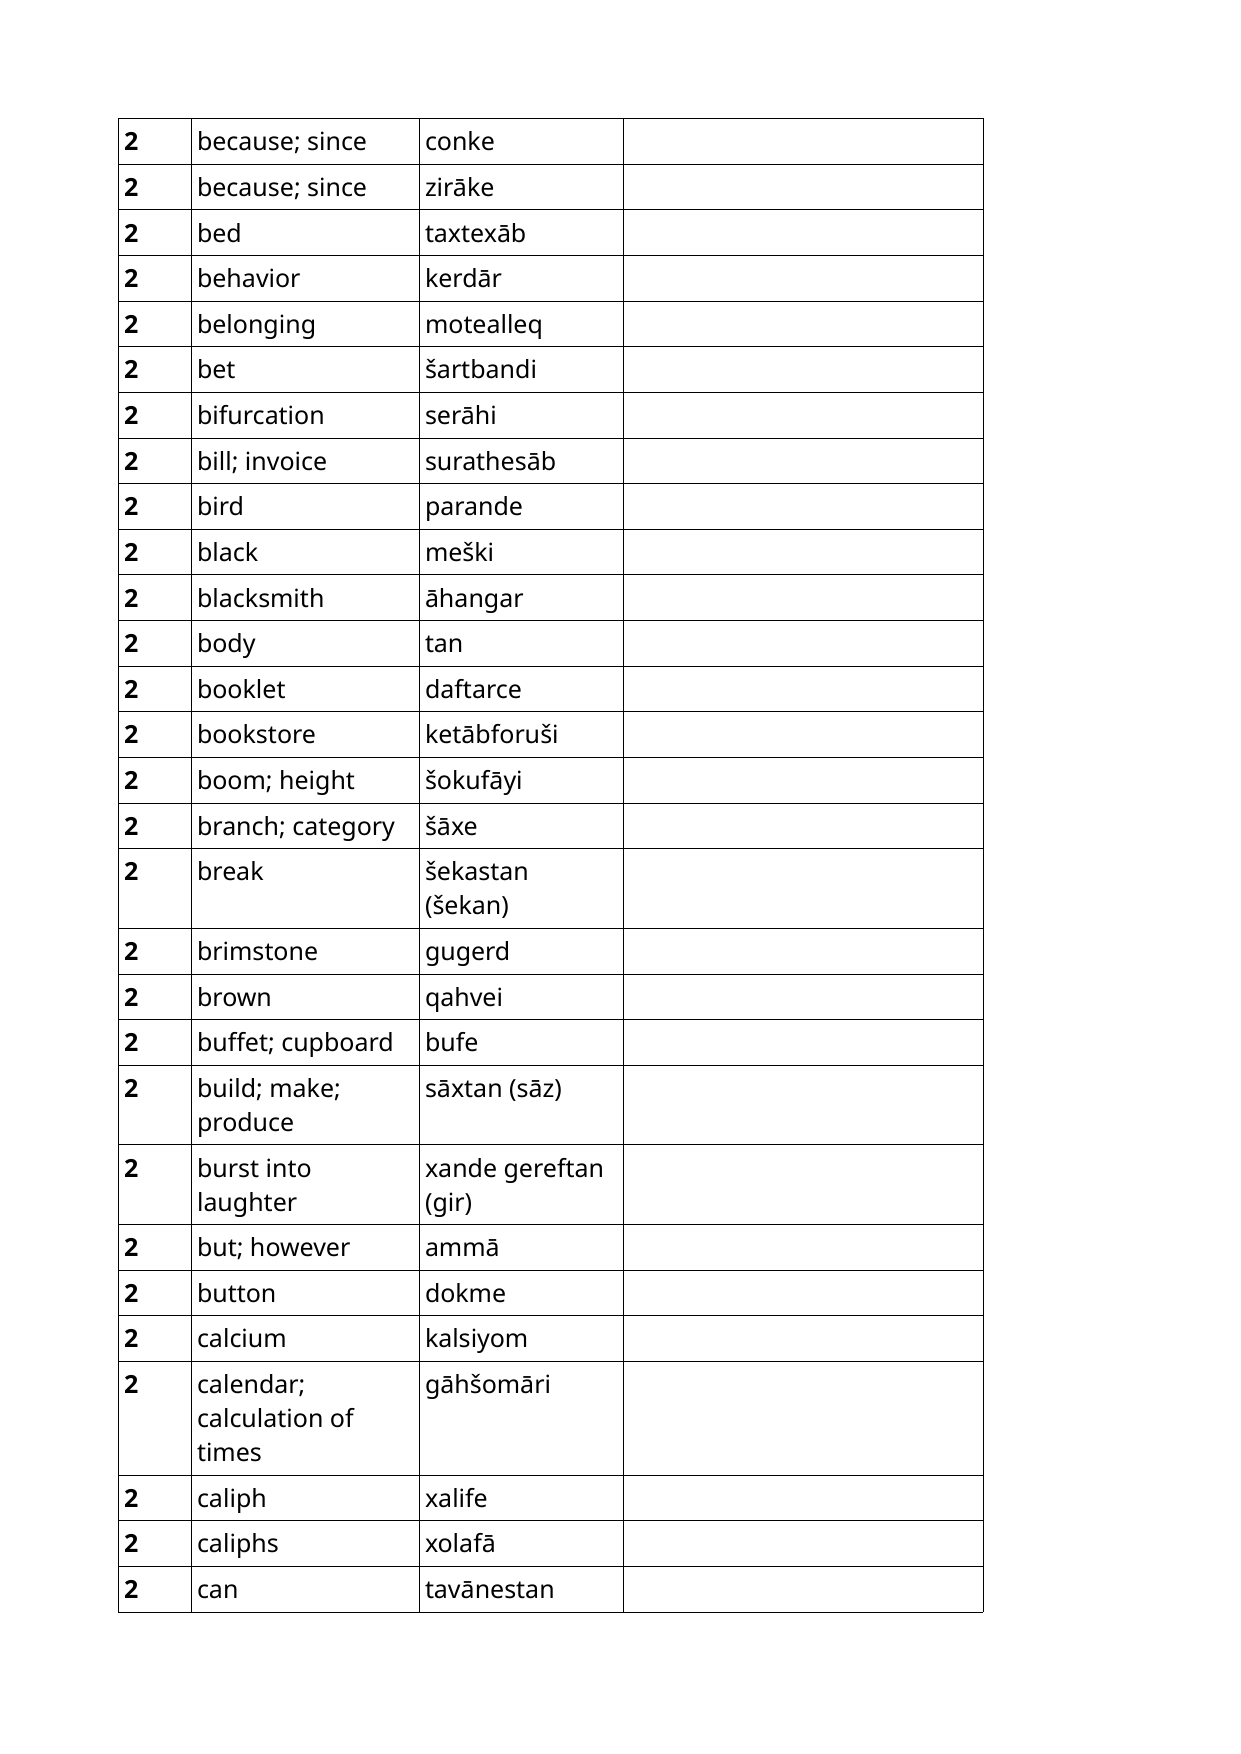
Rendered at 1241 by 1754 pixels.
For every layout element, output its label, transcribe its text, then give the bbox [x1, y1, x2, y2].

table_cell calcium [192, 1316, 419, 1361]
table_cell dokme [420, 1271, 623, 1315]
table_cell [624, 256, 983, 301]
table_cell 2 [119, 1362, 191, 1475]
table_cell 2 [119, 1020, 191, 1065]
table_cell belonging [192, 302, 419, 346]
table_cell break [192, 849, 419, 928]
table_cell [624, 1476, 983, 1520]
table_cell build; make; produce [192, 1066, 419, 1144]
table_cell [624, 484, 983, 529]
table_cell tavānestan [420, 1567, 623, 1612]
table_cell caliph [192, 1476, 419, 1520]
table_cell parande [420, 484, 623, 529]
table_cell 2 [119, 1066, 191, 1144]
table_cell [624, 210, 983, 255]
table_cell black [192, 530, 419, 574]
table_cell conke [420, 119, 623, 164]
table_cell but; however [192, 1225, 419, 1270]
table_cell 2 [119, 210, 191, 255]
table_cell xolafā [420, 1521, 623, 1566]
table_cell 2 [119, 929, 191, 973]
table_cell 2 [119, 1476, 191, 1520]
table_cell kalsiyom [420, 1316, 623, 1361]
table_cell [624, 849, 983, 928]
table_cell body [192, 621, 419, 666]
table_cell [624, 712, 983, 757]
table_cell brown [192, 975, 419, 1019]
table_cell blacksmith [192, 575, 419, 620]
table_cell [624, 621, 983, 666]
table_cell 2 [119, 530, 191, 574]
table_cell zirāke [420, 165, 623, 209]
table_cell bifurcation [192, 393, 419, 437]
table_cell xande gereftan (gir) [420, 1145, 623, 1224]
table_cell [624, 1145, 983, 1224]
table_cell 2 [119, 393, 191, 437]
table_cell can [192, 1567, 419, 1612]
table_cell 2 [119, 1567, 191, 1612]
table_cell 2 [119, 621, 191, 666]
table_cell booklet [192, 667, 419, 711]
table_cell because; since [192, 119, 419, 164]
table_cell 2 [119, 347, 191, 392]
table_cell 2 [119, 484, 191, 529]
table_cell button [192, 1271, 419, 1315]
table_cell branch; category [192, 804, 419, 848]
table_cell [624, 804, 983, 848]
table_cell 2 [119, 256, 191, 301]
table_cell [624, 439, 983, 483]
table_cell 2 [119, 712, 191, 757]
table_cell [624, 393, 983, 437]
table_cell 2 [119, 975, 191, 1019]
table_cell [624, 347, 983, 392]
table_cell [624, 1271, 983, 1315]
table_cell 2 [119, 804, 191, 848]
table_cell qahvei [420, 975, 623, 1019]
table_cell taxtexāb [420, 210, 623, 255]
table_cell sāxtan (sāz) [420, 1066, 623, 1144]
table_cell bufe [420, 1020, 623, 1065]
table_cell serāhi [420, 393, 623, 437]
table_cell 2 [119, 758, 191, 802]
table_cell calendar; calculation of times [192, 1362, 419, 1475]
table_cell [624, 1521, 983, 1566]
table_cell [624, 1225, 983, 1270]
table_cell bed [192, 210, 419, 255]
table_cell [624, 975, 983, 1019]
table_cell [624, 302, 983, 346]
table_cell 2 [119, 302, 191, 346]
table_cell 2 [119, 575, 191, 620]
table_cell [624, 758, 983, 802]
table_cell gugerd [420, 929, 623, 973]
table_cell bird [192, 484, 419, 529]
table_cell surathesāb [420, 439, 623, 483]
table_cell 2 [119, 1145, 191, 1224]
table_cell 2 [119, 439, 191, 483]
table_cell šāxe [420, 804, 623, 848]
table_cell šokufāyi [420, 758, 623, 802]
table_cell caliphs [192, 1521, 419, 1566]
table_cell 2 [119, 165, 191, 209]
table_cell 2 [119, 1271, 191, 1315]
table_cell 2 [119, 1225, 191, 1270]
table_cell 2 [119, 1316, 191, 1361]
table_cell 2 [119, 849, 191, 928]
table_cell [624, 1567, 983, 1612]
table_cell bookstore [192, 712, 419, 757]
table_cell [624, 1020, 983, 1065]
table_cell meški [420, 530, 623, 574]
table_cell 2 [119, 1521, 191, 1566]
table_cell ammā [420, 1225, 623, 1270]
table_cell [624, 1066, 983, 1144]
table_cell [624, 530, 983, 574]
table_cell [624, 1316, 983, 1361]
table_cell burst into laughter [192, 1145, 419, 1224]
table_cell [624, 667, 983, 711]
table_cell [624, 165, 983, 209]
table_cell [624, 575, 983, 620]
table_cell tan [420, 621, 623, 666]
table_cell daftarce [420, 667, 623, 711]
table_cell bill; invoice [192, 439, 419, 483]
table_cell kerdār [420, 256, 623, 301]
table_cell behavior [192, 256, 419, 301]
table_cell šartbandi [420, 347, 623, 392]
table_cell bet [192, 347, 419, 392]
table_cell [624, 1362, 983, 1475]
table_cell šekastan (šekan) [420, 849, 623, 928]
table_cell buffet; cupboard [192, 1020, 419, 1065]
table_cell brimstone [192, 929, 419, 973]
table_cell [624, 929, 983, 973]
table_cell 2 [119, 667, 191, 711]
table_cell because; since [192, 165, 419, 209]
table_cell [624, 119, 983, 164]
table_cell xalife [420, 1476, 623, 1520]
table_cell gāhšomāri [420, 1362, 623, 1475]
table_cell ketābforuši [420, 712, 623, 757]
table_cell āhangar [420, 575, 623, 620]
table_cell 2 [119, 119, 191, 164]
table_cell boom; height [192, 758, 419, 802]
table_cell motealleq [420, 302, 623, 346]
